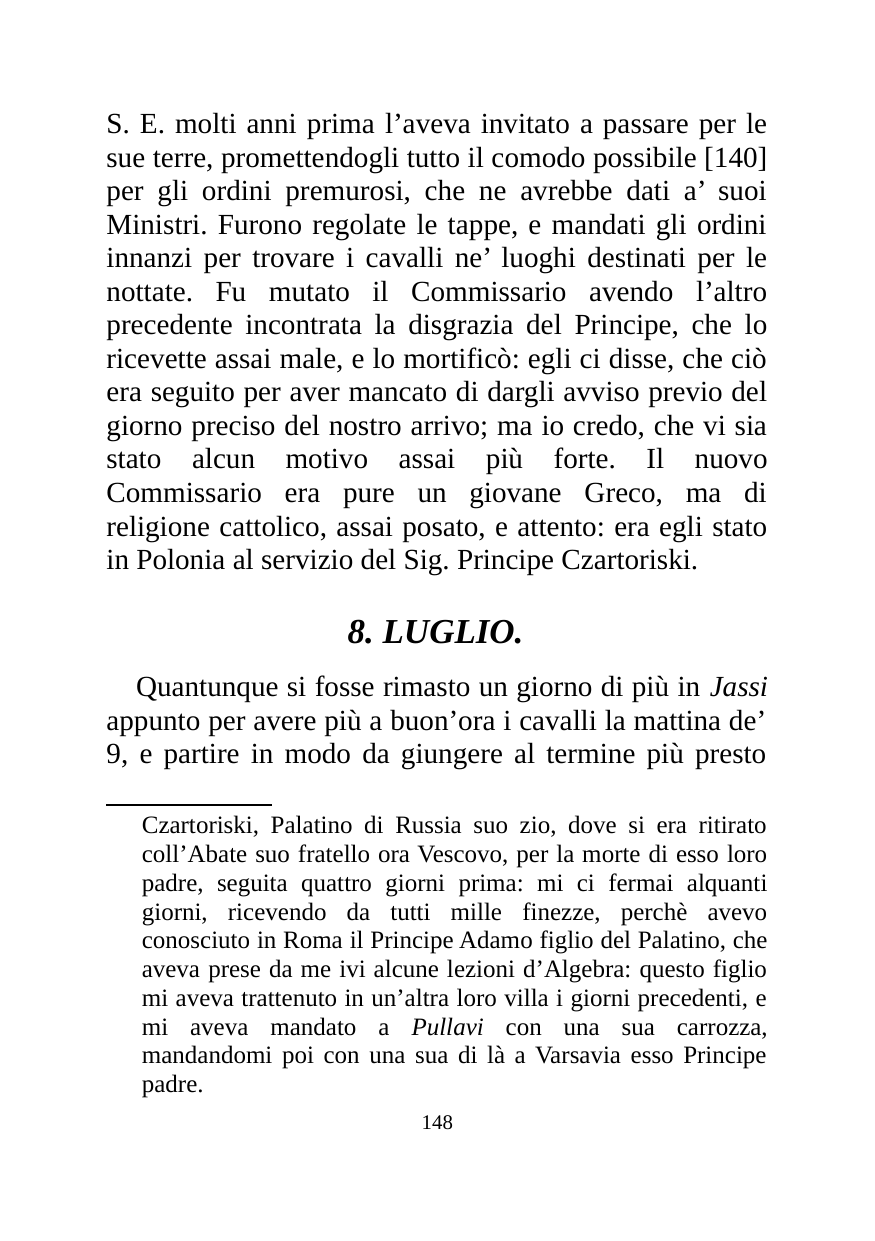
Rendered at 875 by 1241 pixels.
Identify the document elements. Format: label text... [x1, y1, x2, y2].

subtitle 8. LUGLIO. [106, 611, 768, 651]
text Czartoriski, Palatino di Russia suo zio, dove si era ritirato coll’Abate suo fratello ora Vescovo, per la morte di esso loro padre, seguita quattro giorni prima: mi ci fermai alquanti giorni, ricevendo da tutti mille finezze, perchè avevo conosciuto in Roma il Principe Adamo figlio del Palatino, che aveva prese da me ivi alcune lezioni d’Algebra: questo figlio mi aveva trattenuto in un’altra loro villa i giorni precedenti, e mi aveva mandato a Pullavi con una sua carrozza, mandandomi poi con una sua di là a Varsavia esso Principe padre. [106, 811, 768, 1098]
text S. E. molti anni prima l’aveva invitato a passare per le sue terre, promettendogli tutto il comodo possibile [140] per gli ordini premurosi, che ne avrebbe dati a’ suoi Ministri. Furono regolate le tappe, e mandati gli ordini innanzi per trovare i cavalli ne’ luoghi destinati per le nottate. Fu mutato il Commissario avendo l’altro precedente incontrata la disgrazia del Principe, che lo ricevette assai male, e lo mortificò: egli ci disse, che ciò era seguito per aver mancato di dargli avviso previo del giorno preciso del nostro arrivo; ma io credo, che vi sia stato alcun motivo assai più forte. Il nuovo Commissario era pure un giovane Greco, ma di religione cattolico, assai posato, e attento: era egli stato in Polonia al servizio del Sig. Principe Czartoriski. [106, 106, 768, 576]
text Quantunque si fosse rimasto un giorno di più in Jassi appunto per avere più a buon’ora i cavalli la mattina de’ 9, e partire in modo da giungere al termine più presto [106, 669, 768, 770]
